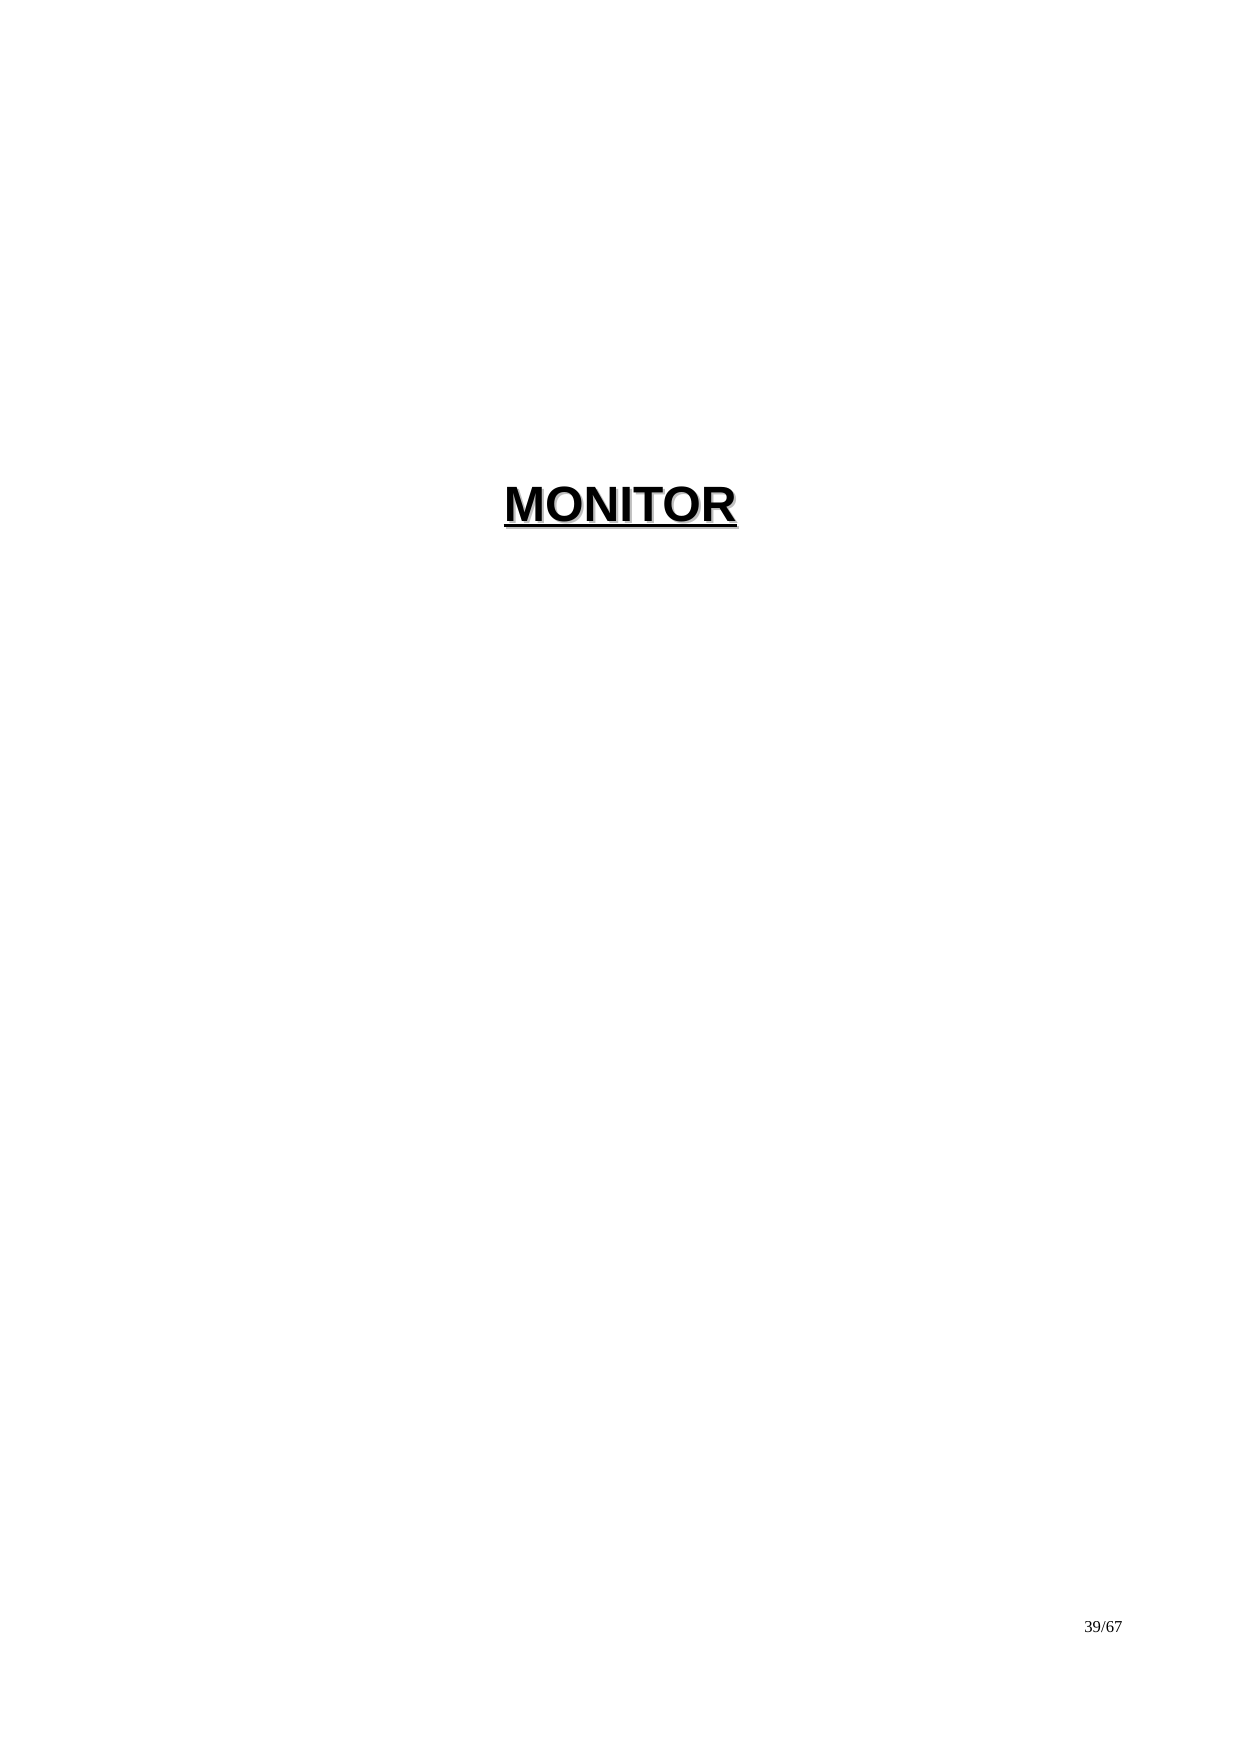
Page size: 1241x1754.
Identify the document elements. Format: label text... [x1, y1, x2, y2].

subtitle MONITOR [118, 475, 1122, 532]
